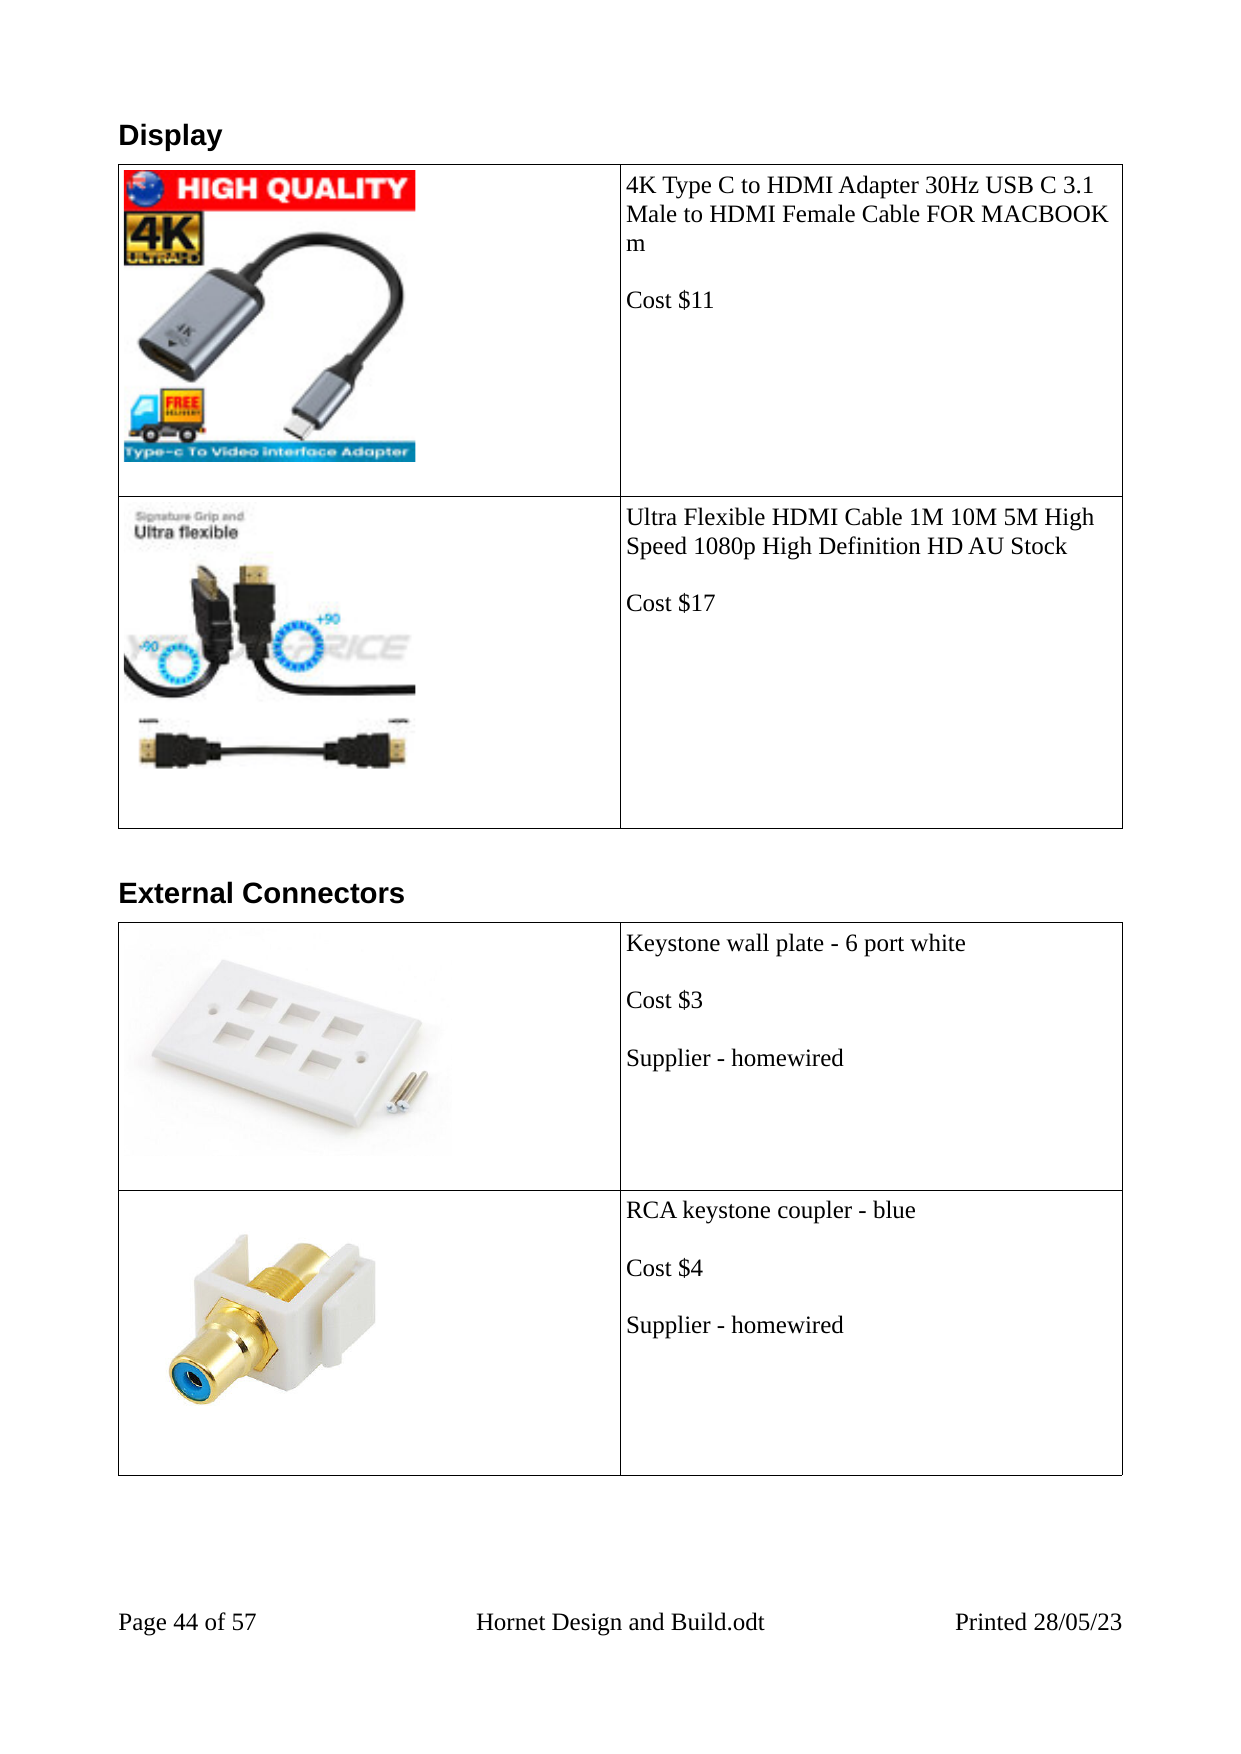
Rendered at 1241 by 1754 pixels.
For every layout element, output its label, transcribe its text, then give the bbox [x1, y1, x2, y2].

table_cell [119, 497, 620, 828]
table_cell [119, 1191, 620, 1474]
table_header [119, 165, 620, 496]
table_cell Ultra Flexible HDMI Cable 1M 10M 5M High Speed 1080p High Definition HD AU Stock Cost $17 [621, 497, 1122, 828]
picture [123, 502, 416, 794]
picture [123, 1195, 423, 1441]
picture [123, 928, 453, 1156]
picture [211, 447, 258, 457]
table_header Keystone wall plate - 6 port white Cost $3 Supplier - homewired [621, 923, 1122, 1190]
picture [263, 447, 337, 457]
picture [341, 447, 408, 459]
table_header [119, 923, 620, 1190]
subtitle External Connectors [118, 876, 1122, 910]
picture [123, 170, 416, 462]
table_cell RCA keystone coupler - blue Cost $4 Supplier - homewired [621, 1191, 1122, 1474]
subtitle Display [118, 118, 1122, 152]
picture [188, 447, 208, 457]
table_header 4K Type C to HDMI Adapter 30Hz USB C 3.1 Male to HDMI Female Cable FOR MACBOOK m Cost $11 [621, 165, 1122, 496]
